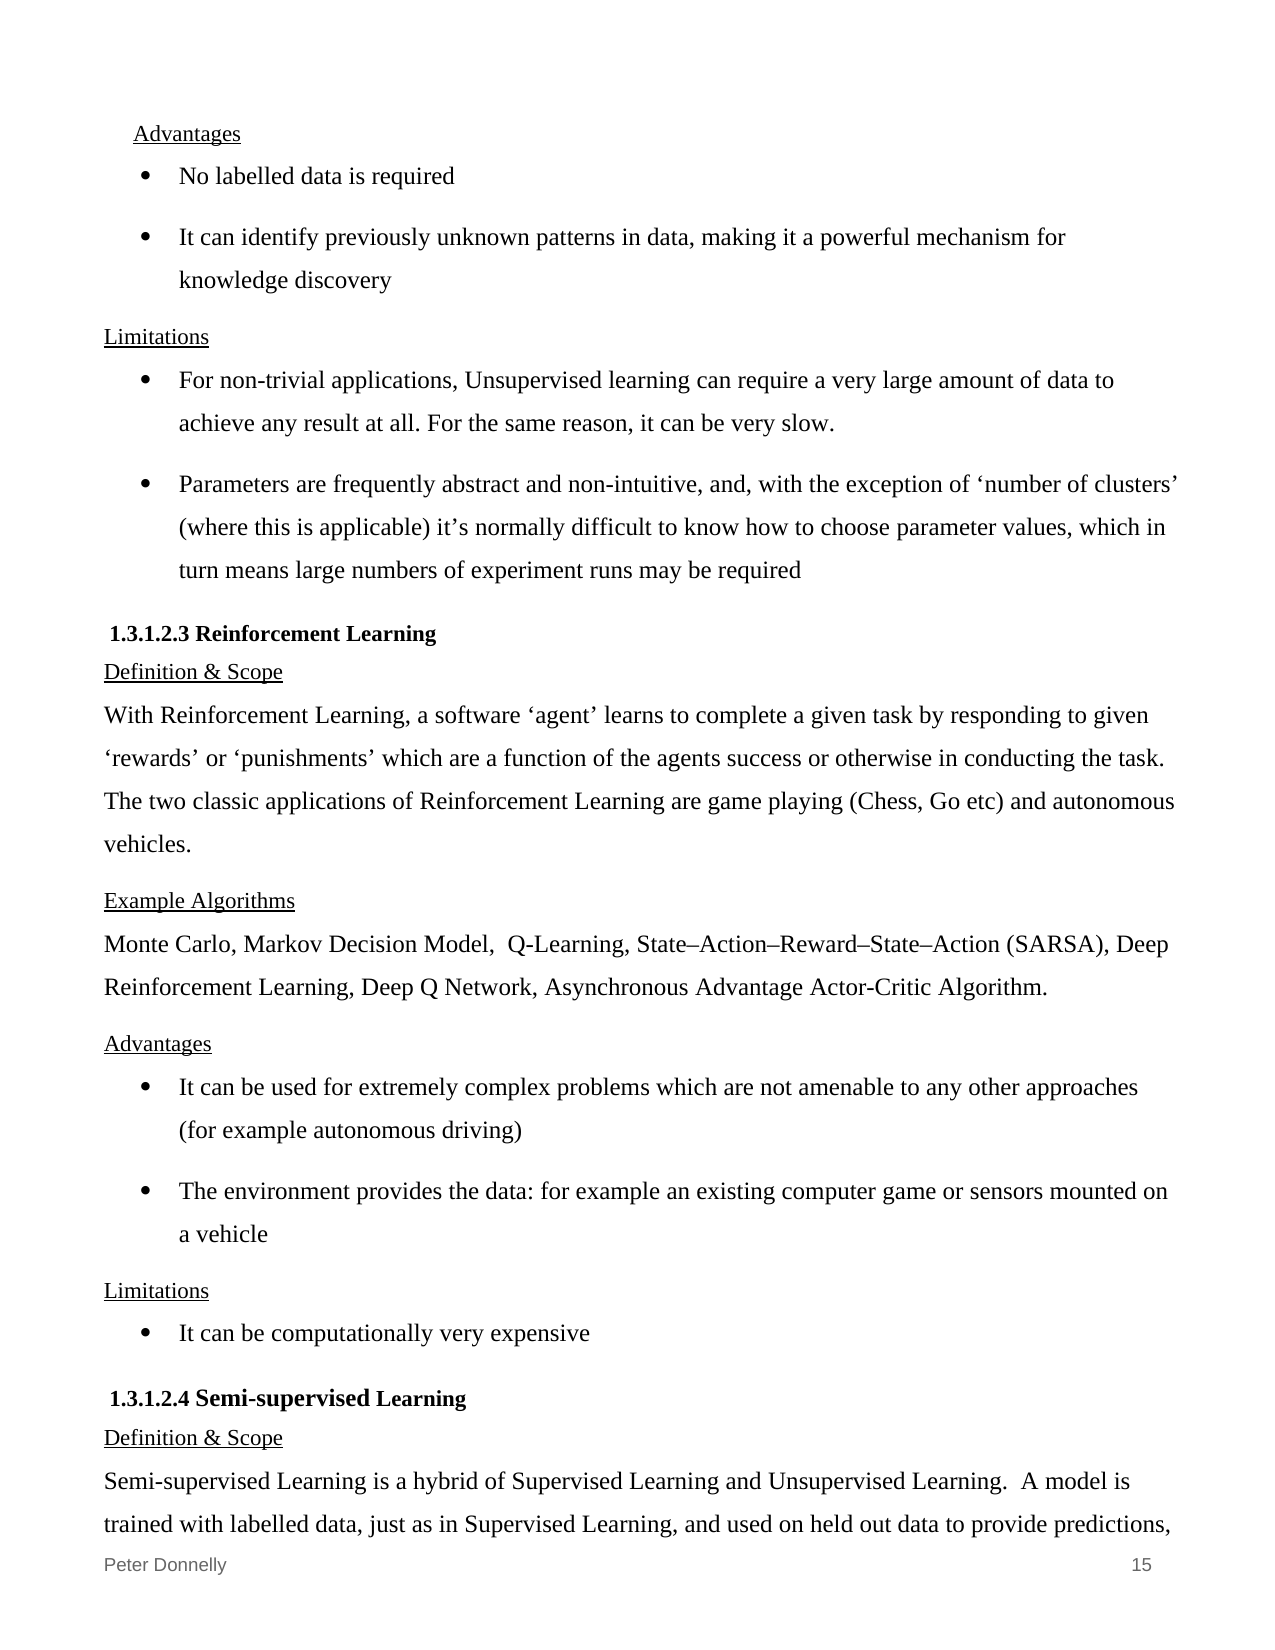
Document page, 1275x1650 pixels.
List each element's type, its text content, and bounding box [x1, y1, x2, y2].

list It can be computationally very expensive [141, 1318, 1181, 1347]
list No labelled data is required [141, 161, 1181, 190]
text Monte Carlo, Markov Decision Model, Q-Learning, State–Action–Reward–State–Action (SARSA), Deep Reinforcement Learning, Deep Q Network, Asynchronous Advantage Actor-Critic Algorithm. [103, 929, 1181, 1001]
subtitle Definition & Scope [86, 1424, 1181, 1451]
subtitle Example Algorithms [86, 887, 1181, 914]
text With Reinforcement Learning, a software ‘agent’ learns to complete a given task by responding to given ‘rewards’ or ‘punishments’ which are a function of the agents success or otherwise in conducting the task. The two classic applications of Reinforcement Learning are game playing (Chess, Go etc) and autonomous vehicles. [103, 700, 1181, 858]
subtitle Semi-supervised Learning [103, 1383, 1181, 1412]
list The environment provides the data: for example an existing computer game or sensors mounted on a vehicle [141, 1176, 1181, 1248]
subtitle Advantages [133, 120, 1181, 146]
list It can be used for extremely complex problems which are not amenable to any other approaches (for example autonomous driving) [141, 1072, 1181, 1144]
subtitle Advantages [86, 1030, 1181, 1057]
list For non-trivial applications, Unsupervised learning can require a very large amount of data to achieve any result at all. For the same reason, it can be very slow. [141, 365, 1181, 437]
subtitle Definition & Scope [86, 658, 1181, 685]
subtitle Limitations [86, 323, 1181, 350]
list It can identify previously unknown patterns in data, making it a powerful mechanism for knowledge discovery [141, 222, 1181, 294]
list Parameters are frequently abstract and non-intuitive, and, with the exception of ‘number of clusters’ (where this is applicable) it’s normally difficult to know how to choose parameter values, which in turn means large numbers of experiment runs may be required [141, 469, 1181, 584]
text Semi-supervised Learning is a hybrid of Supervised Learning and Unsupervised Learning. A model is trained with labelled data, just as in Supervised Learning, and used on held out data to provide predictions, [103, 1466, 1181, 1538]
subtitle Reinforcement Learning [103, 619, 1181, 646]
subtitle Limitations [86, 1277, 1181, 1303]
